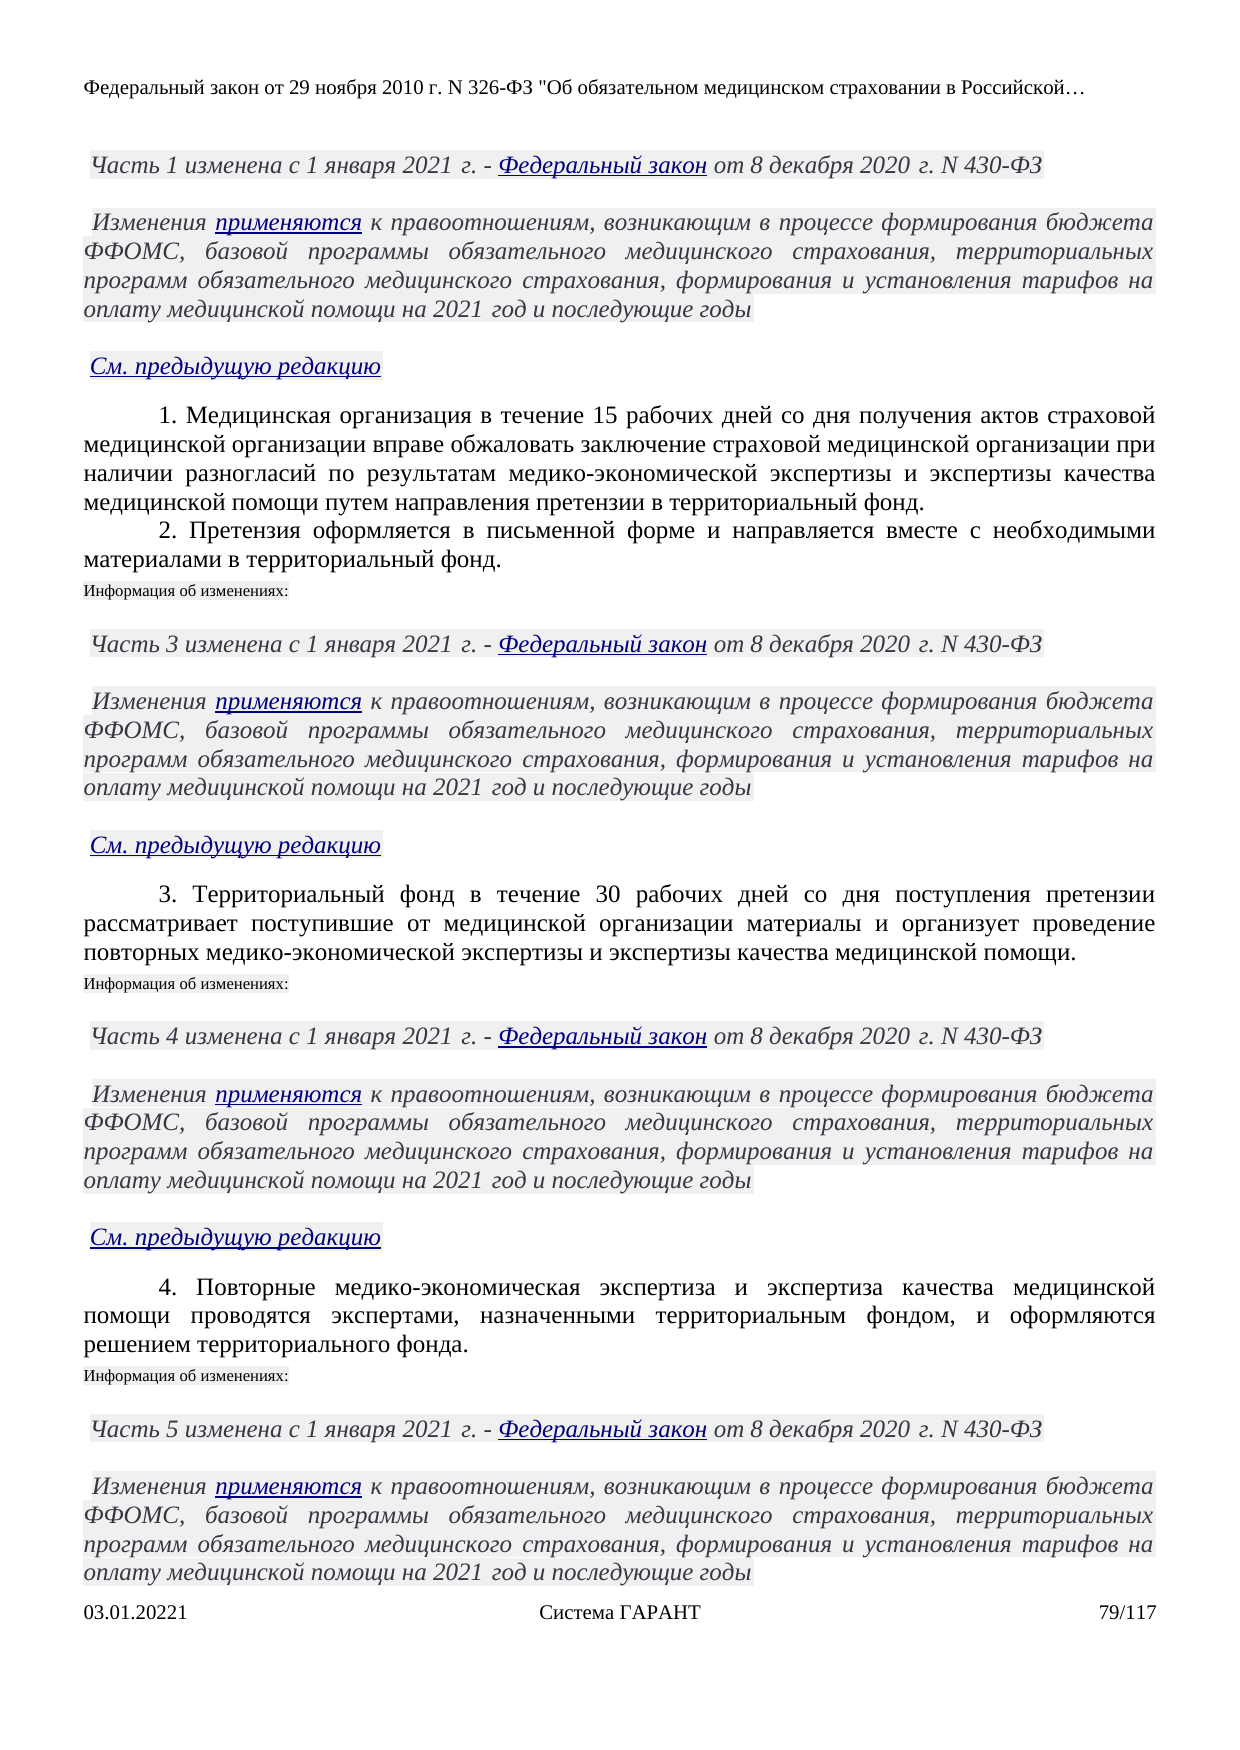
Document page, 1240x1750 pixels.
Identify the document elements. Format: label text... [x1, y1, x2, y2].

text Информация об изменениях: [83, 581, 1156, 600]
text Информация об изменениях: [83, 973, 1156, 993]
text 1. Медицинская организация в течение 15 рабочих дней со дня получения актов страховой медицинской организации вправе обжаловать заключение страховой медицинской организации при наличии разногласий по результатам медико-экономической экспертизы и экспертизы качества медицинской помощи путем направления претензии в территориальный фонд. [83, 401, 1156, 516]
text Часть 3 изменена с 1 января 2021 г. - Федеральный закон от 8 декабря 2020 г. N 430-ФЗ [83, 629, 1156, 657]
text Изменения применяются к правоотношениям, возникающим в процессе формирования бюджета ФФОМС, базовой программы обязательного медицинского страхования, территориальных программ обязательного медицинского страхования, формирования и установления тарифов на оплату медицинской помощи на 2021 год и последующие годы [83, 207, 1156, 322]
text Часть 4 изменена с 1 января 2021 г. - Федеральный закон от 8 декабря 2020 г. N 430-ФЗ [83, 1021, 1156, 1050]
text 3. Территориальный фонд в течение 30 рабочих дней со дня поступления претензии рассматривает поступившие от медицинской организации материалы и организует проведение повторных медико-экономической экспертизы и экспертизы качества медицинской помощи. [83, 879, 1156, 966]
text Изменения применяются к правоотношениям, возникающим в процессе формирования бюджета ФФОМС, базовой программы обязательного медицинского страхования, территориальных программ обязательного медицинского страхования, формирования и установления тарифов на оплату медицинской помощи на 2021 год и последующие годы [83, 1471, 1156, 1586]
text Информация об изменениях: [83, 1366, 1156, 1385]
text 4. Повторные медико-экономическая экспертиза и экспертиза качества медицинской помощи проводятся экспертами, назначенными территориальным фондом, и оформляются решением территориального фонда. [83, 1272, 1156, 1358]
text Часть 5 изменена с 1 января 2021 г. - Федеральный закон от 8 декабря 2020 г. N 430-ФЗ [83, 1414, 1156, 1442]
text См. предыдущую редакцию [83, 351, 1156, 380]
text 2. Претензия оформляется в письменной форме и направляется вместе с необходимыми материалами в территориальный фонд. [83, 516, 1156, 573]
text Изменения применяются к правоотношениям, возникающим в процессе формирования бюджета ФФОМС, базовой программы обязательного медицинского страхования, территориальных программ обязательного медицинского страхования, формирования и установления тарифов на оплату медицинской помощи на 2021 год и последующие годы [83, 686, 1156, 801]
text См. предыдущую редакцию [83, 830, 1156, 858]
text Часть 1 изменена с 1 января 2021 г. - Федеральный закон от 8 декабря 2020 г. N 430-ФЗ [83, 150, 1156, 179]
text Изменения применяются к правоотношениям, возникающим в процессе формирования бюджета ФФОМС, базовой программы обязательного медицинского страхования, территориальных программ обязательного медицинского страхования, формирования и установления тарифов на оплату медицинской помощи на 2021 год и последующие годы [83, 1079, 1156, 1194]
text См. предыдущую редакцию [83, 1222, 1156, 1251]
